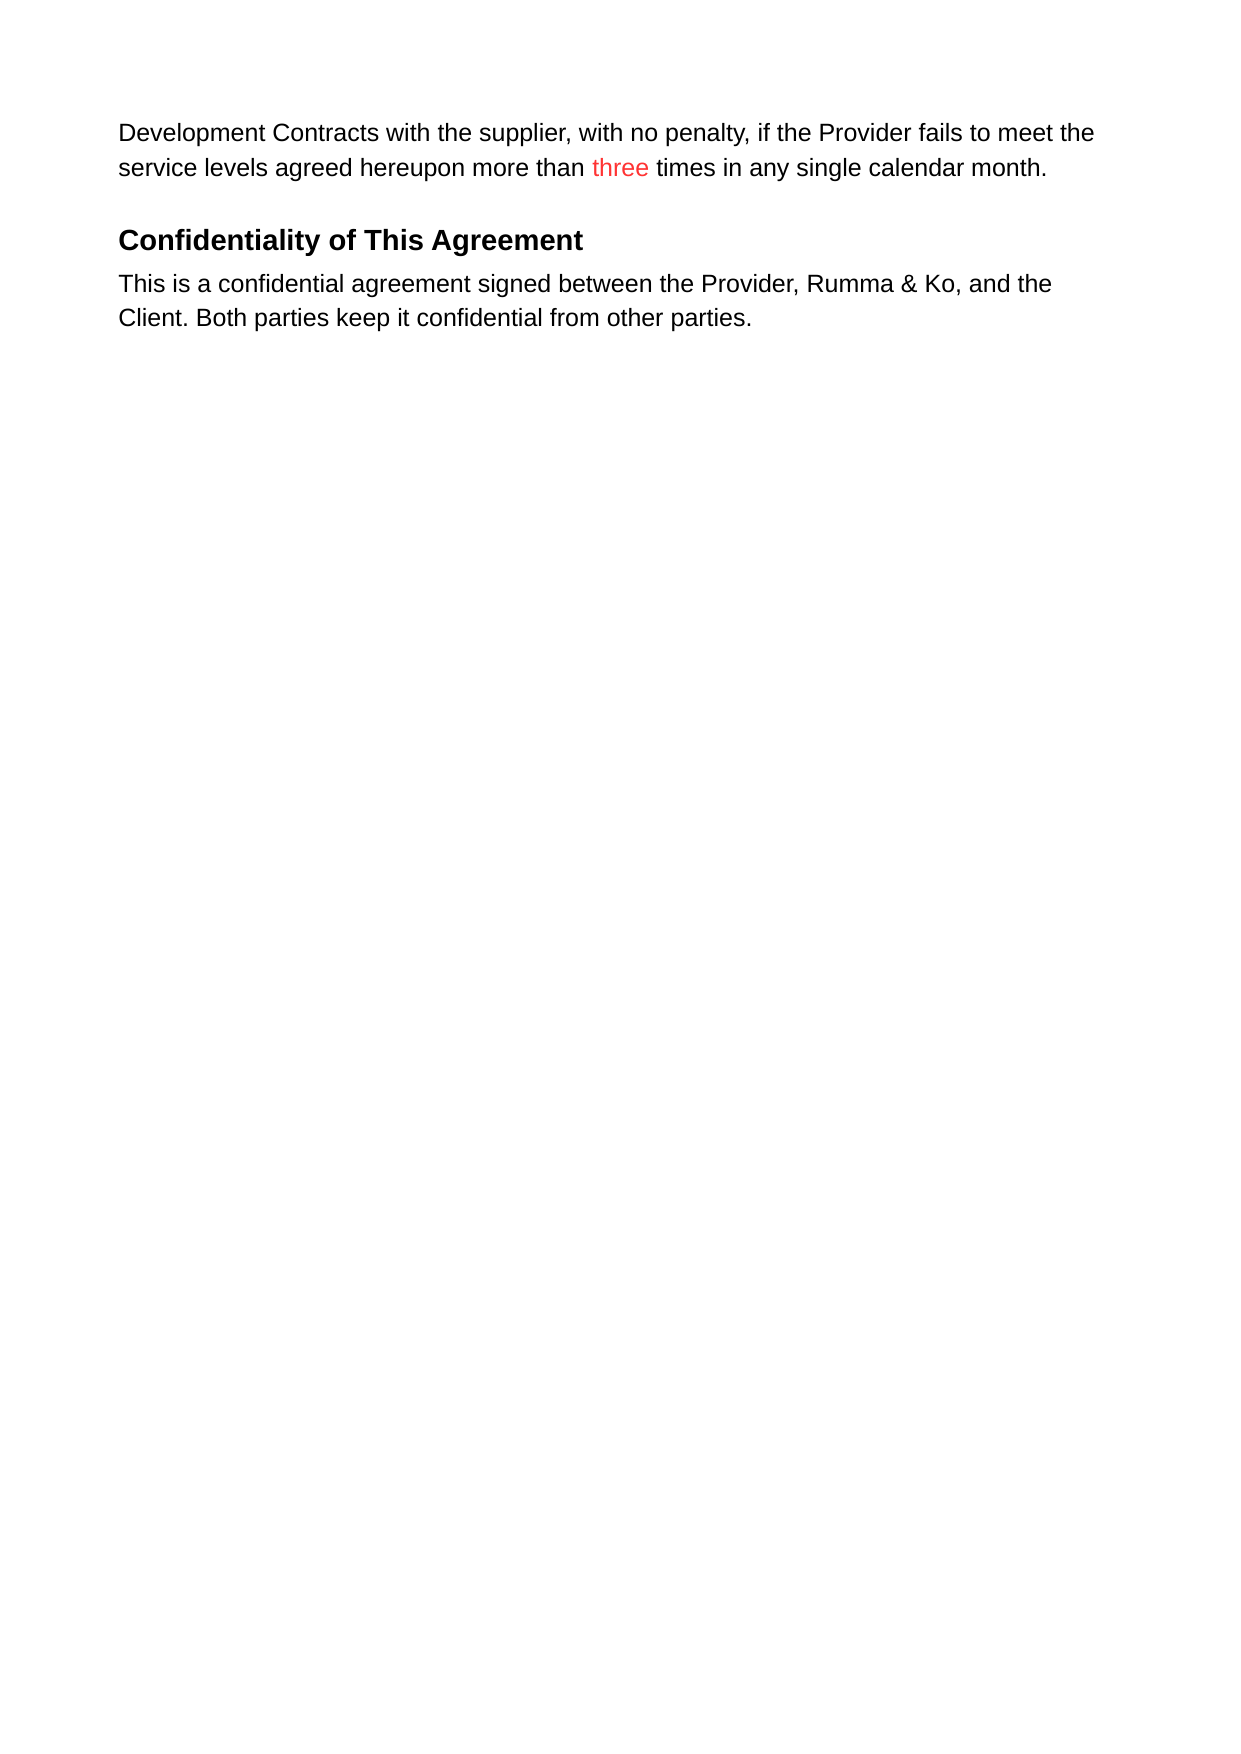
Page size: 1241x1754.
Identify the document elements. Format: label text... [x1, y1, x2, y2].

subtitle Confidentiality of This Agreement [118, 222, 1122, 256]
text This is a confidential agreement signed between the Provider, Rumma & Ko, and the Client. Both parties keep it confidential from other parties. [118, 268, 1122, 332]
text Development Contracts with the supplier, with no penalty, if the Provider fails to meet the service levels agreed hereupon more than three times in any single calendar month. [118, 118, 1122, 181]
